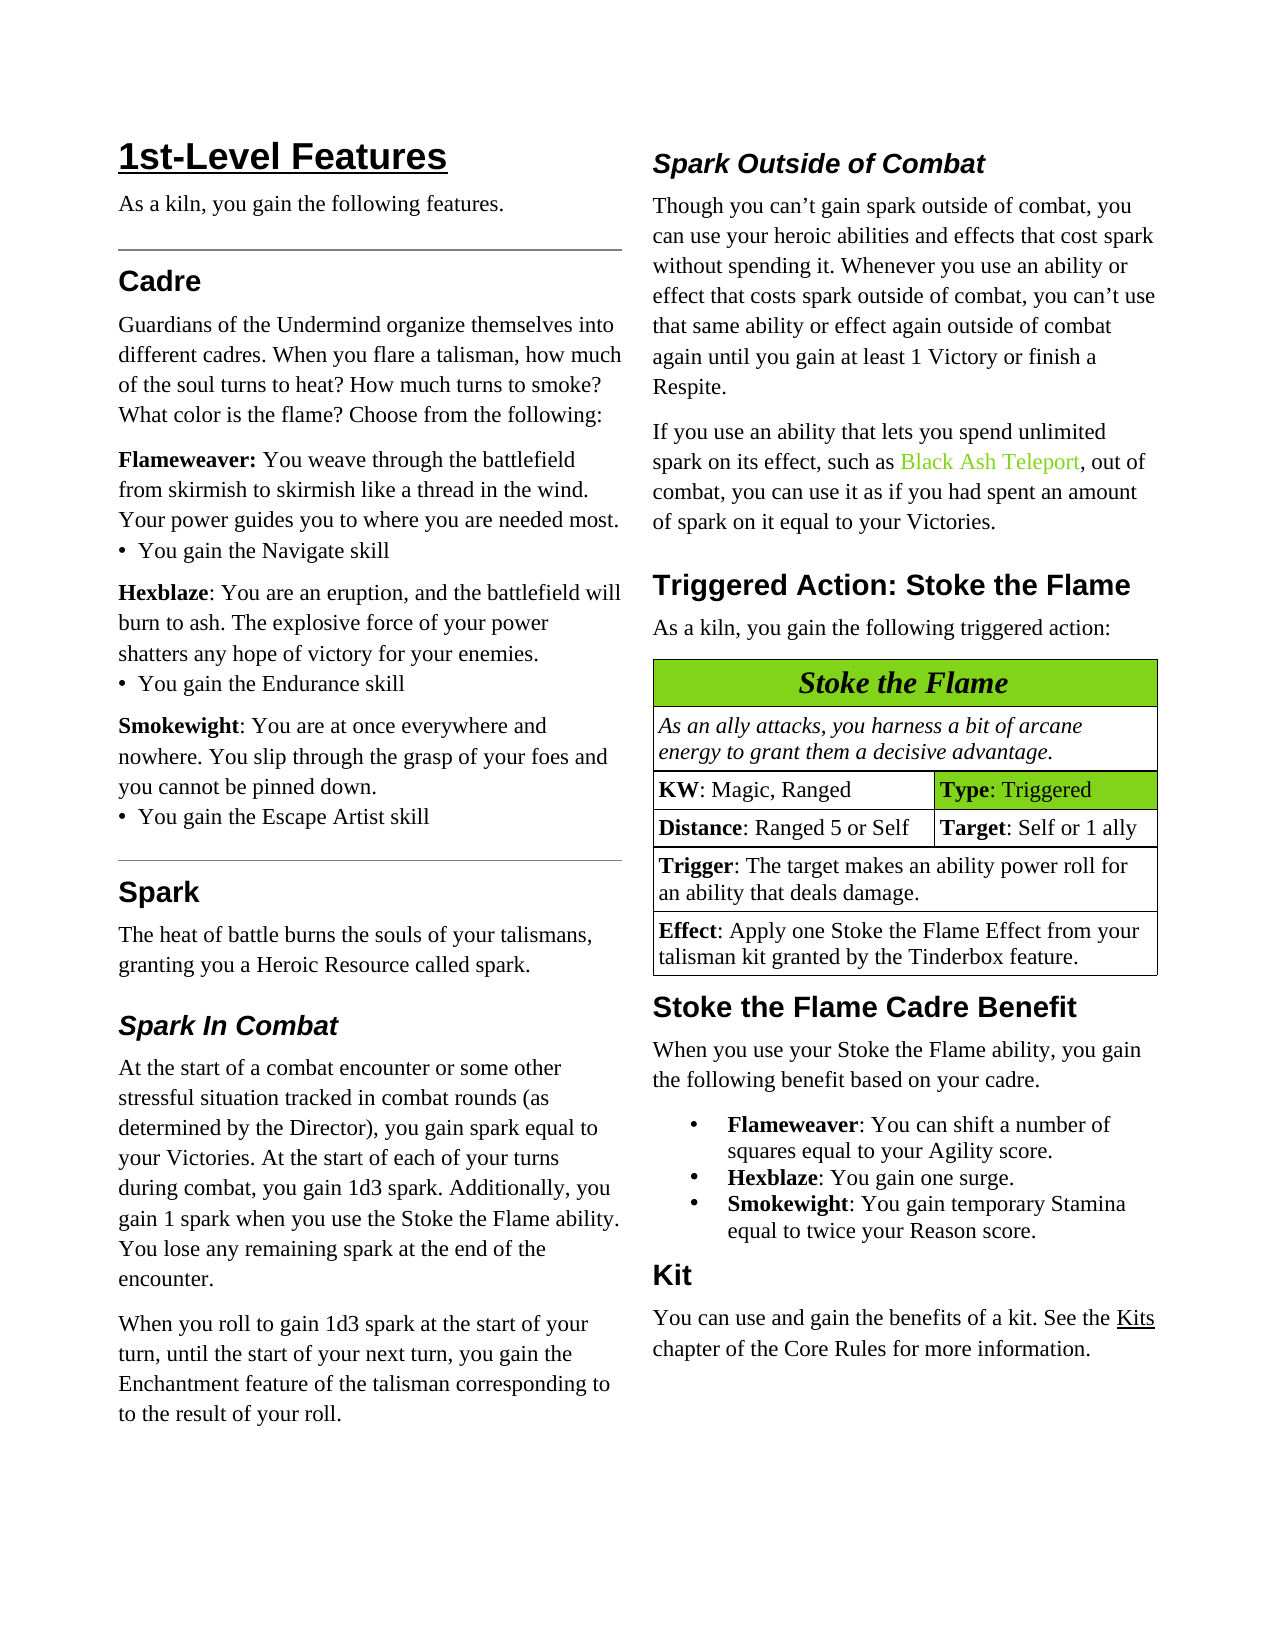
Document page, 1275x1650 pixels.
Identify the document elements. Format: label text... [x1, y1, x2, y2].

subtitle Cadre [118, 264, 622, 298]
list You gain the Endurance skill [118, 670, 622, 696]
list Smokewight: You gain temporary Stamina equal to twice your Reason score. [690, 1191, 1157, 1244]
subtitle 1st-Level Features [118, 134, 622, 177]
text Smokewight: You are at once everywhere and nowhere. You slip through the grasp of your foes and you cannot be pinned down. [118, 712, 622, 799]
text The heat of battle burns the souls of your talismans, granting you a Heroic Resource called spark. [118, 921, 622, 978]
text Guardians of the Undermind organize themselves into different cadres. When you flare a talisman, how much of the soul turns to heat? How much turns to smoke? What color is the flame? Choose from the following: [118, 311, 622, 428]
table_header Trigger: The target makes an ability power roll for an ability that deals damage. [654, 848, 1157, 911]
text You can use and gain the benefits of a kit. See the Kits chapter of the Core Rules for more information. [652, 1304, 1157, 1361]
text If you use an ability that lets you spend unlimited spark on its effect, such as Black Ash Teleport, out of combat, you can use it as if you had spent an amount of spark on it equal to your Victories. [652, 418, 1157, 535]
table_header Stoke the Flame [654, 660, 1157, 706]
subtitle Triggered Action: Stoke the Flame [652, 568, 1157, 601]
text Flameweaver: You weave through the battlefield from skirmish to skirmish like a thread in the wind. Your power guides you to where you are needed most. [118, 446, 622, 533]
subtitle Kit [652, 1258, 1157, 1292]
text When you roll to gain 1d3 spark at the start of your turn, until the start of your next turn, you gain the Enchantment feature of the talisman corresponding to to the result of your roll. [118, 1310, 622, 1427]
subtitle Spark In Combat [118, 1009, 622, 1041]
subtitle Stoke the Flame Cadre Benefit [652, 990, 1157, 1023]
table_cell Effect: Apply one Stoke the Flame Effect from your talisman kit granted by the Tinderbox feature. [654, 912, 1157, 975]
text As a kiln, you gain the following features. [118, 190, 622, 217]
table_header Type: Triggered [935, 772, 1157, 809]
list You gain the Navigate skill [118, 537, 622, 563]
table_cell As an ally attacks, you harness a bit of arcane energy to grant them a decisive advantage. [654, 707, 1157, 770]
list Hexblaze: You gain one surge. [690, 1164, 1157, 1191]
text At the start of a combat encounter or some other stressful situation tracked in combat rounds (as determined by the Director), you gain spark equal to your Victories. At the start of each of your turns during combat, you gain 1d3 spark. Additionally, you gain 1 spark when you use the Stoke the Flame ability. You lose any remaining spark at the end of the encounter. [118, 1054, 622, 1291]
subtitle Spark Outside of Combat [652, 147, 1157, 179]
list You gain the Escape Artist skill [118, 803, 622, 829]
subtitle Spark [118, 875, 622, 909]
text As a kiln, you gain the following triggered action: [652, 614, 1157, 640]
table_cell Target: Self or 1 ally [935, 810, 1157, 846]
text Though you can’t gain spark outside of combat, you can use your heroic abilities and effects that cost spark without spending it. Whenever you use an ability or effect that costs spark outside of combat, you can’t use that same ability or effect again outside of combat again until you gain at least 1 Victory or finish a Respite. [652, 192, 1157, 399]
text When you use your Stoke the Flame ability, you gain the following benefit based on your cadre. [652, 1036, 1157, 1093]
text Hexblaze: You are an eruption, and the battlefield will burn to ash. The explosive force of your power shatters any hope of victory for your enemies. [118, 579, 622, 666]
table_header KW: Magic, Ranged [654, 772, 934, 809]
list Flameweaver: You can shift a number of squares equal to your Agility score. [690, 1111, 1157, 1164]
table_cell Distance: Ranged 5 or Self [654, 810, 934, 846]
